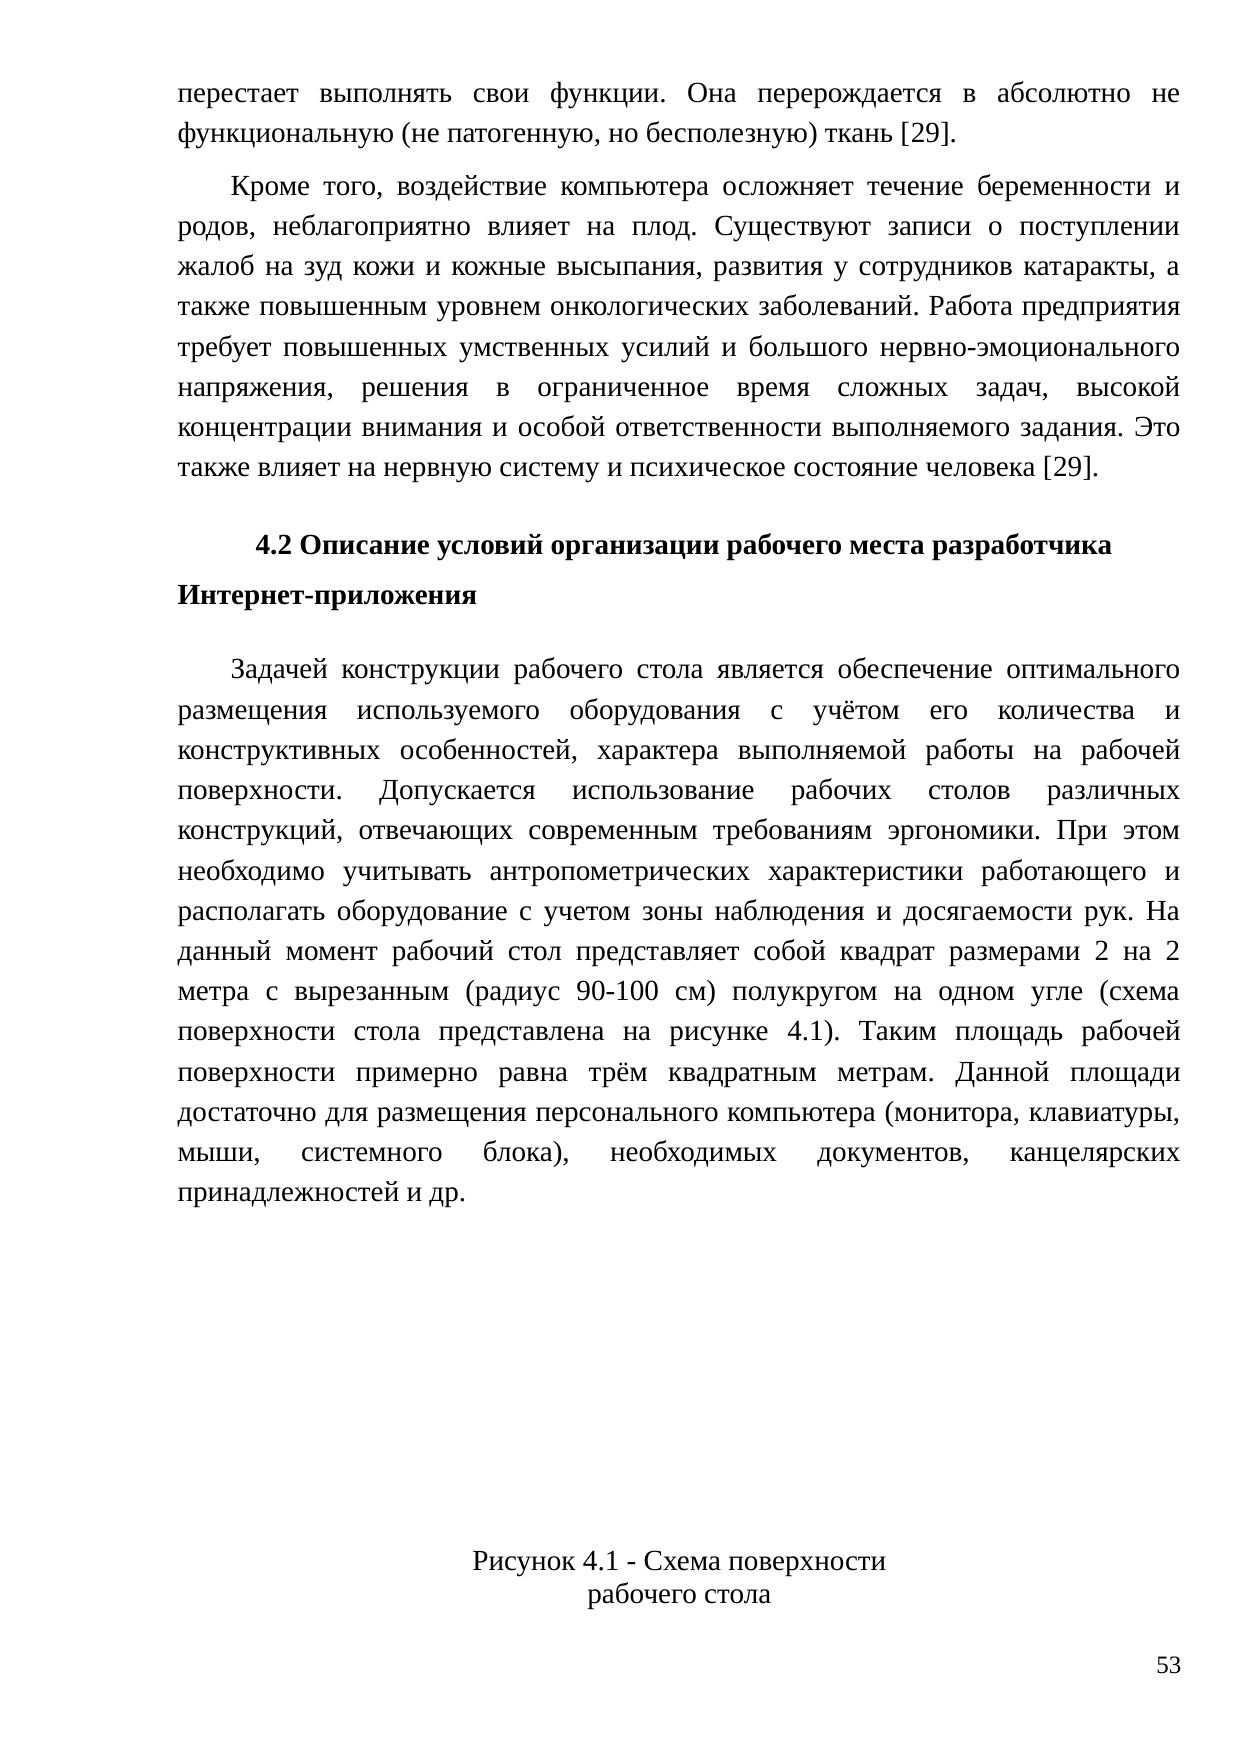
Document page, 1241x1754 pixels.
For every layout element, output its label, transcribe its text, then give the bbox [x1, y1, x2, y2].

subtitle Описание условий организации рабочего места разработчика Интернет-приложения [177, 527, 1181, 611]
text Задачей конструкции рабочего стола является обеспечение оптимального размещения используемого оборудования с учётом его количества и конструктивных особенностей, характера выполняемой работы на рабочей поверхности. Допускается использование рабочих столов различных конструкций, отвечающих современным требованиям эргономики. При этом необходимо учитывать антропометрических характеристики работающего и располагать оборудование с учетом зоны наблюдения и досягаемости рук. На данный момент рабочий стол представляет собой квадрат размерами 2 на 2 метра с вырезанным (радиус 90-100 см) полукругом на одном угле (схема поверхности стола представлена на рисунке 4.1). Таким площадь рабочей поверхности примерно равна трём квадратным метрам. Данной площади достаточно для размещения персонального компьютера (монитора, клавиатуры, мыши, системного блока), необходимых документов, канцелярских принадлежностей и др. [177, 652, 1181, 1208]
text Кроме того, воздействие компьютера осложняет течение беременности и родов, неблагоприятно влияет на плод. Существуют записи о поступлении жалоб на зуд кожи и кожные высыпания, развития у сотрудников катаракты, а также повышенным уровнем онкологических заболеваний. Работа предприятия требует повышенных умственных усилий и большого нервно-эмоционального напряжения, решения в ограниченное время сложных задач, высокой концентрации внимания и особой ответственности выполняемого задания. Это также влияет на нервную систему и психическое состояние человека [29]. [177, 168, 1181, 483]
text перестает выполнять свои функции. Она перерождается в абсолютно не функциональную (не патогенную, но бесполезную) ткань [29]. [177, 75, 1181, 149]
text Рисунок 4.1 - Схема поверхности рабочего стола [415, 1239, 943, 1610]
